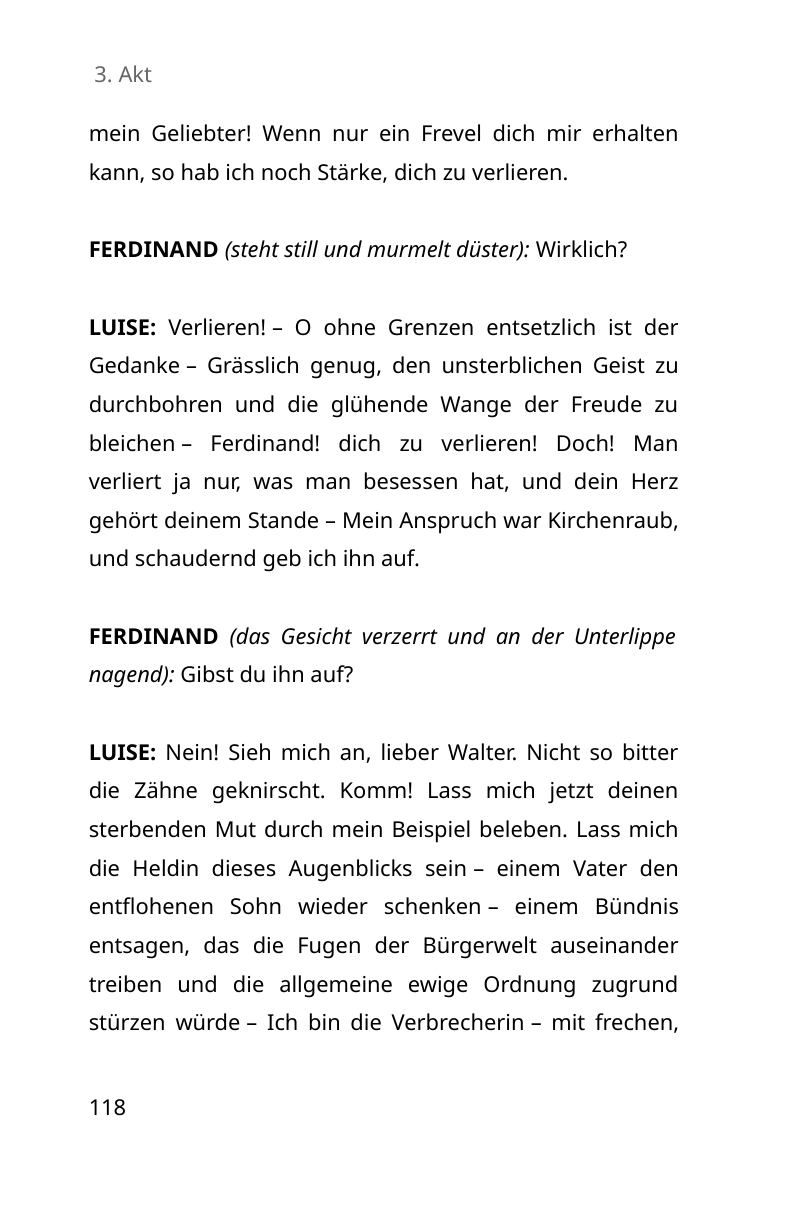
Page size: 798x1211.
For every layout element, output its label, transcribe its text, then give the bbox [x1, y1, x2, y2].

text FERDINAND (steht still und murmelt düster): Wirklich? [88, 207, 679, 264]
text FERDINAND (das Gesicht verzerrt und an der Unterlippe nagend): Gibst du ihn auf? [88, 594, 679, 689]
text mein Geliebter! Wenn nur ein Frevel dich mir erhalten kann, so hab ich noch Stärke, dich zu verlieren. [88, 118, 679, 187]
text LUISE: Nein! Sieh mich an, lieber Walter. Nicht so bitter die Zähne geknirscht. Komm! Lass mich jetzt deinen sterbenden Mut durch mein Beispiel beleben. Lass mich die Heldin dieses Augenblicks sein – einem Vater den entflohenen Sohn wieder schenken – einem Bündnis entsagen, das die Fugen der Bürgerwelt auseinander treiben und die allgemeine ewige Ordnung zugrund stürzen würde – Ich bin die Verbrecherin – mit frechen, [88, 710, 679, 1037]
text LUISE: Verlieren! – O ohne Grenzen entsetzlich ist der Gedanke – Grässlich genug, den unsterblichen Geist zu durchbohren und die glühende Wange der Freude zu bleichen – Ferdinand! dich zu verlieren! Doch! Man verliert ja nur, was man besessen hat, und dein Herz gehört deinem Stande – Mein Anspruch war Kirchenraub, und schaudernd geb ich ihn auf. [88, 285, 679, 573]
